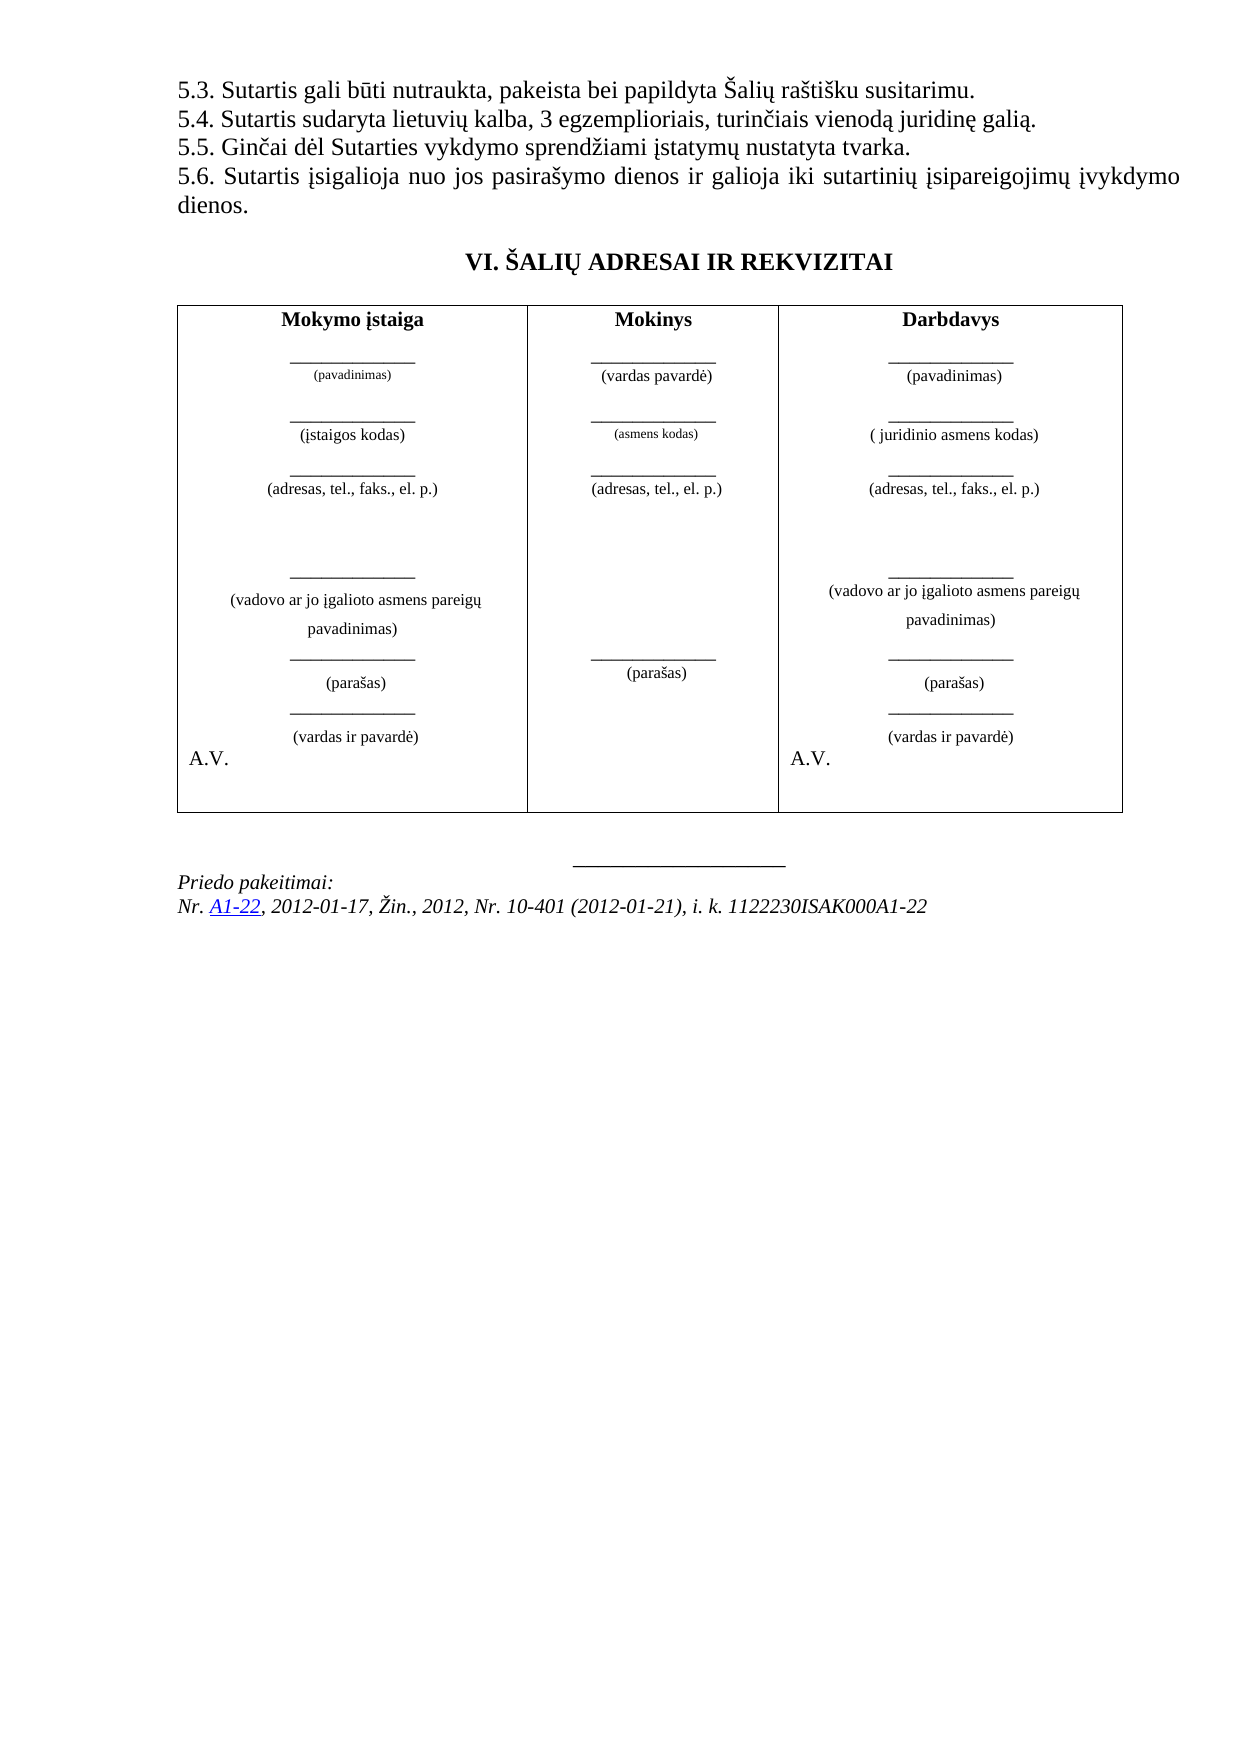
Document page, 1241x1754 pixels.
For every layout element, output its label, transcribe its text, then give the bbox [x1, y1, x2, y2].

table_header Mokinys [528, 306, 778, 341]
table_header Darbdavys [779, 306, 1122, 341]
table_cell ____________ (parašas) [528, 638, 778, 812]
table_cell ____________ (vardas pavardė) [528, 341, 778, 400]
table_cell ____________ (parašas) ____________ (vardas ir pavardė) A.V. [779, 638, 1122, 812]
table_cell ____________ (asmens kodas) [528, 400, 778, 454]
table_cell ____________ (vadovo ar jo įgalioto asmens pareigų pavadinimas) [178, 556, 527, 638]
text 5.5. Ginčai dėl Sutarties vykdymo sprendžiami įstatymų nustatyta tvarka. [177, 132, 1181, 161]
table_cell ____________ (pavadinimas) [178, 341, 527, 400]
text 5.4. Sutartis sudaryta lietuvių kalba, 3 egzemplioriais, turinčiais vienodą juridinę galią. [177, 104, 1181, 132]
table_cell ____________ (vadovo ar jo įgalioto asmens pareigų pavadinimas) [779, 556, 1122, 638]
text _________________ [177, 841, 1181, 870]
table_cell ____________ (adresas, tel., faks., el. p.) [178, 454, 527, 556]
table_cell ____________ (parašas) ____________ (vardas ir pavardė) A.V. [178, 638, 527, 812]
text Nr. A1-22, 2012-01-17, Žin., 2012, Nr. 10-401 (2012-01-21), i. k. 1122230ISAK000A1-22 [177, 894, 1181, 918]
table_cell ____________ (adresas, tel., el. p.) [528, 454, 778, 556]
table_cell ____________ (adresas, tel., faks., el. p.) [779, 454, 1122, 556]
text Priedo pakeitimai: [177, 870, 1181, 894]
table_cell ____________ (pavadinimas) [779, 341, 1122, 400]
table_header Mokymo įstaiga [178, 306, 527, 341]
table_cell ____________ ( juridinio asmens kodas) [779, 400, 1122, 454]
table_cell [528, 556, 778, 638]
table_cell ____________ (įstaigos kodas) [178, 400, 527, 454]
text VI. ŠALIŲ ADRESAI IR REKVIZITAI [177, 247, 1181, 276]
text 5.6. Sutartis įsigalioja nuo jos pasirašymo dienos ir galioja iki sutartinių įsipareigojimų įvykdymo dienos. [177, 161, 1181, 219]
text 5.3. Sutartis gali būti nutraukta, pakeista bei papildyta Šalių raštišku susitarimu. [177, 75, 1181, 104]
